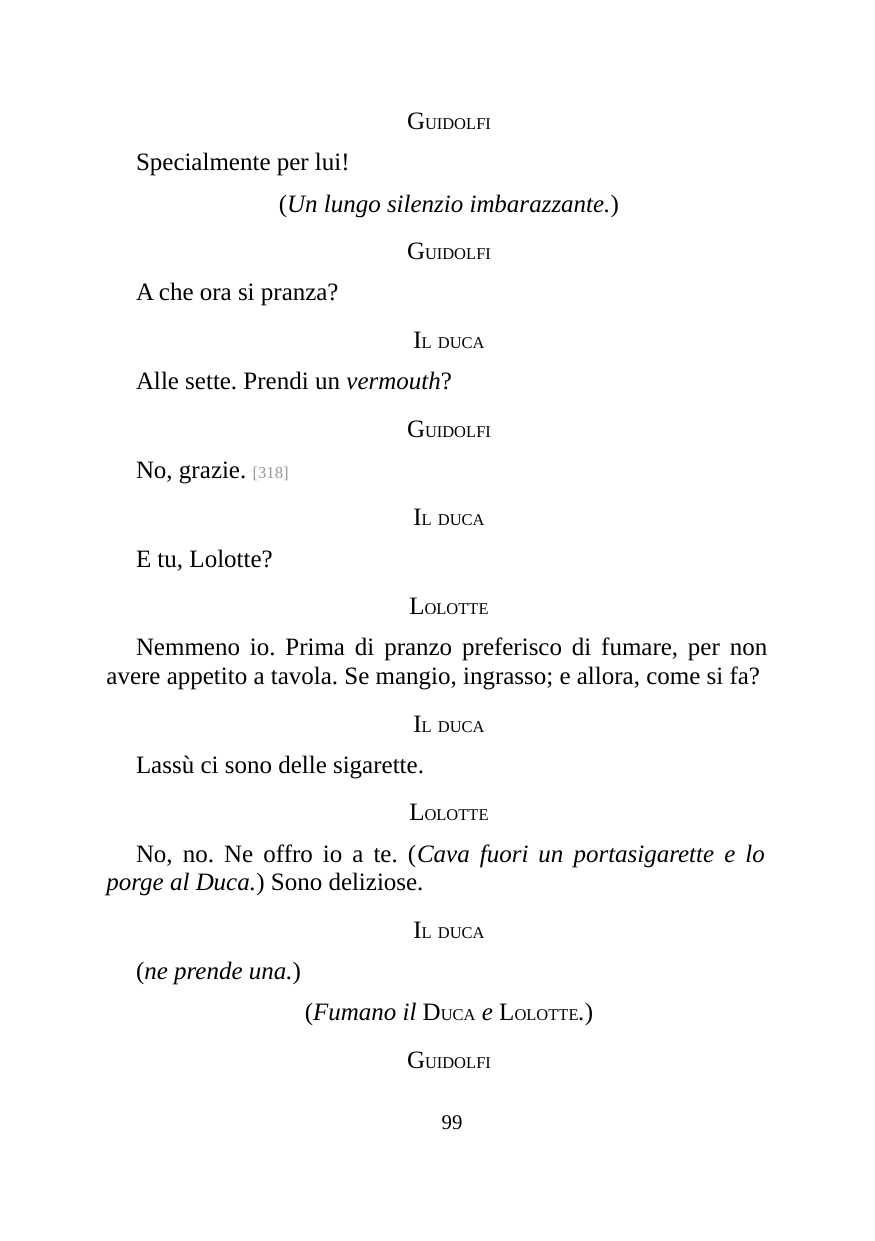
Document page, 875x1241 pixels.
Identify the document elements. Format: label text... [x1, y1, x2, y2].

text No, no. Ne offro io a te. (Cava fuori un portasigarette e lo porge al Duca.) Sono deliziose. [106, 839, 768, 896]
text Lassù ci sono delle sigarette. [106, 750, 768, 779]
text Guidolfi [106, 1045, 768, 1074]
text E tu, Lolotte? [106, 544, 768, 572]
text Specialmente per lui! [106, 147, 768, 176]
text (Fumano il Duca e Lolotte.) [106, 997, 768, 1026]
text Il duca [106, 915, 768, 944]
text Nemmeno io. Prima di pranzo preferisco di fumare, per non avere appetito a tavola. Se mangio, ingrasso; e allora, come si fa? [106, 632, 768, 690]
text Guidolfi [106, 106, 768, 135]
text Alle sette. Prendi un vermouth? [106, 366, 768, 395]
text Lolotte [106, 797, 768, 826]
text No, grazie. [318] [106, 455, 768, 484]
text Il duca [106, 502, 768, 531]
text Guidolfi [106, 414, 768, 442]
text Guidolfi [106, 236, 768, 265]
text (Un lungo silenzio imbarazzante.) [106, 189, 768, 217]
text Il duca [106, 325, 768, 354]
text A che ora si pranza? [106, 277, 768, 306]
text Il duca [106, 709, 768, 737]
text Lolotte [106, 591, 768, 620]
text (ne prende una.) [106, 956, 768, 985]
